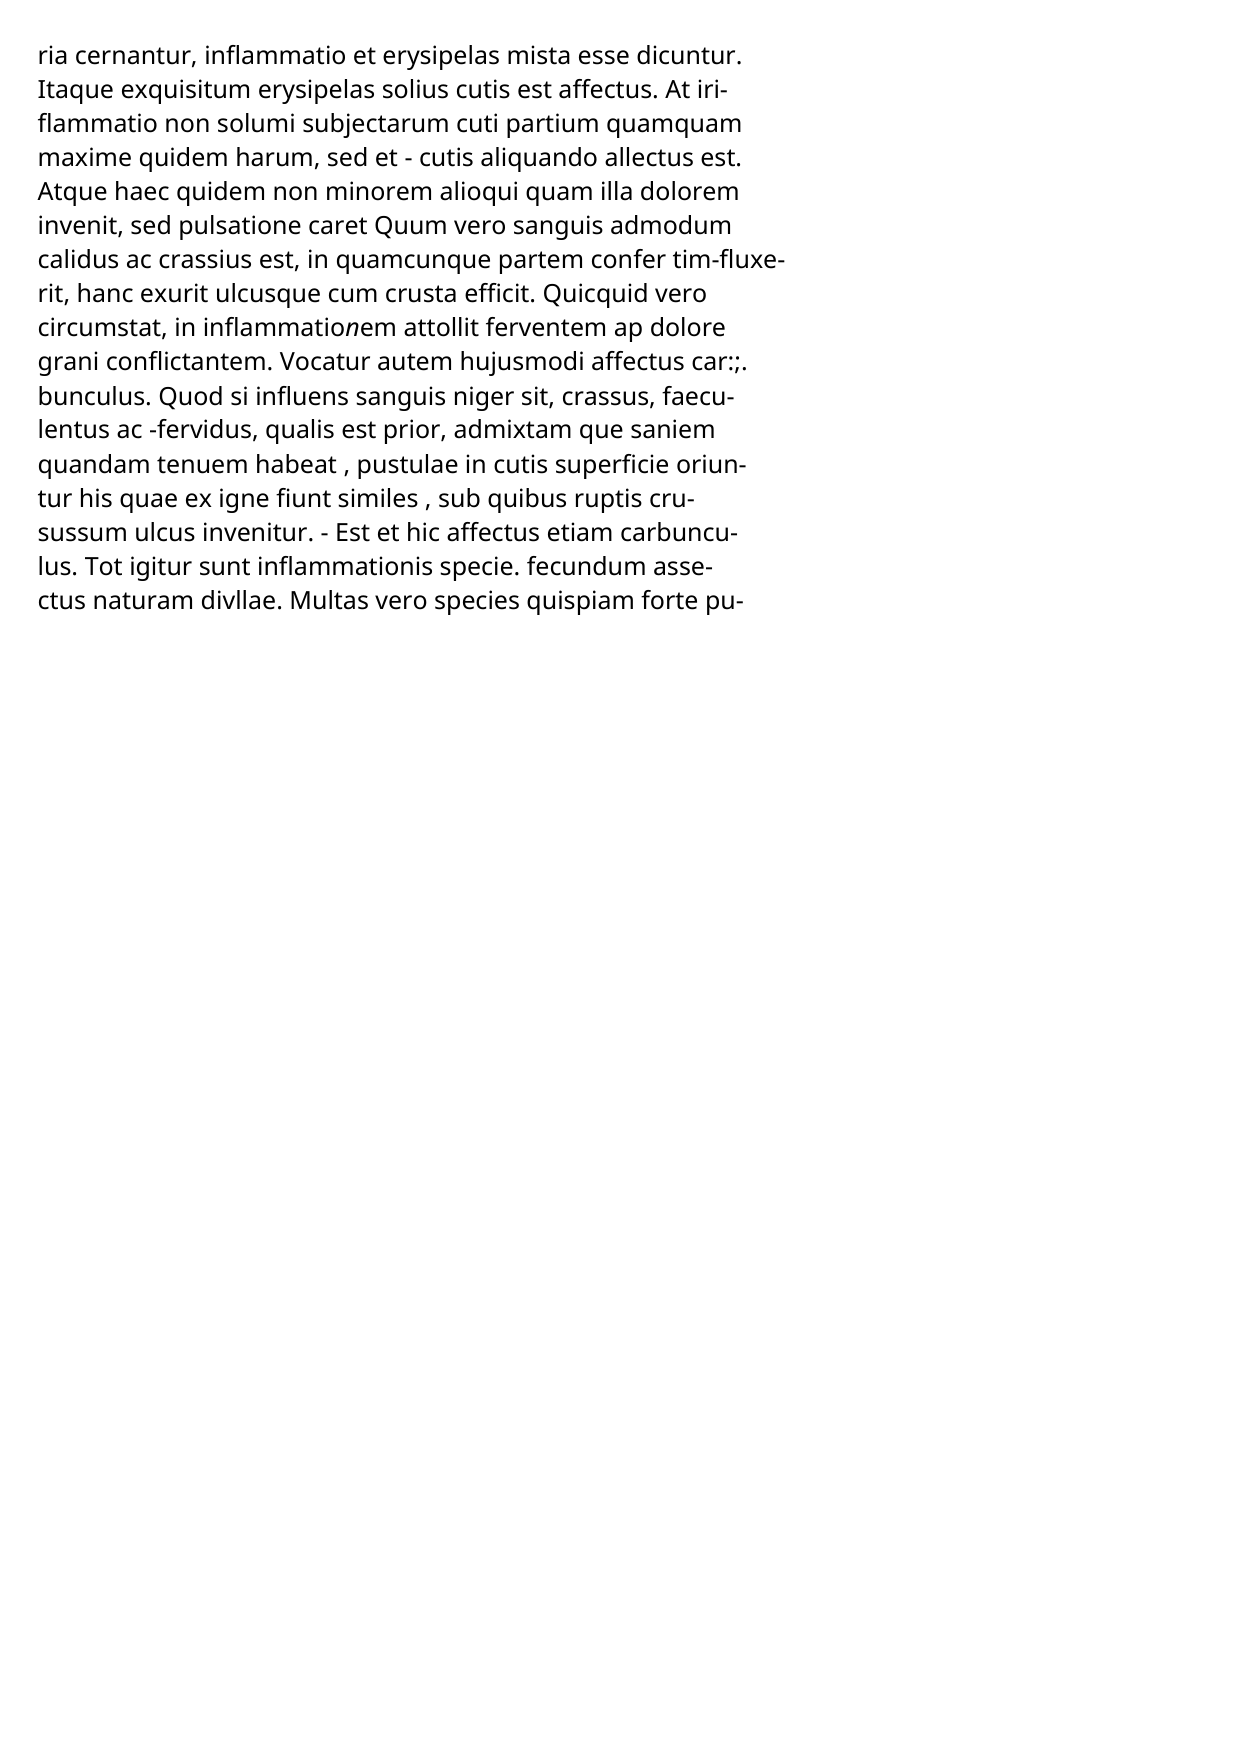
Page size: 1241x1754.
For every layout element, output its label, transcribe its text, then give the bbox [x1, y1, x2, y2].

text ria cernantur, inflammatio et erysipelas mista esse dicuntur. Itaque exquisitum erysipelas solius cutis est affectus. At iri- flammatio non solumi subjectarum cuti partium quamquam maxime quidem harum, sed et - cutis aliquando allectus est. Atque haec quidem non minorem alioqui quam illa dolorem invenit, sed pulsatione caret Quum vero sanguis admodum calidus ac crassius est, in quamcunque partem confer tim-fluxe- rit, hanc exurit ulcusque cum crusta efficit. Quicquid vero circumstat, in inflammationem attollit ferventem ap dolore grani conflictantem. Vocatur autem hujusmodi affectus car:;. bunculus. Quod si influens sanguis niger sit, crassus, faecu- lentus ac -fervidus, qualis est prior, admixtam que saniem quandam tenuem habeat , pustulae in cutis superficie oriun- tur his quae ex igne fiunt similes , sub quibus ruptis cru- sussum ulcus invenitur. - Est et hic affectus etiam carbuncu- lus. Tot igitur sunt inflammationis specie. fecundum asse- ctus naturam divllae. Multas vero species quispiam forte pu- [37, 37, 1203, 617]
